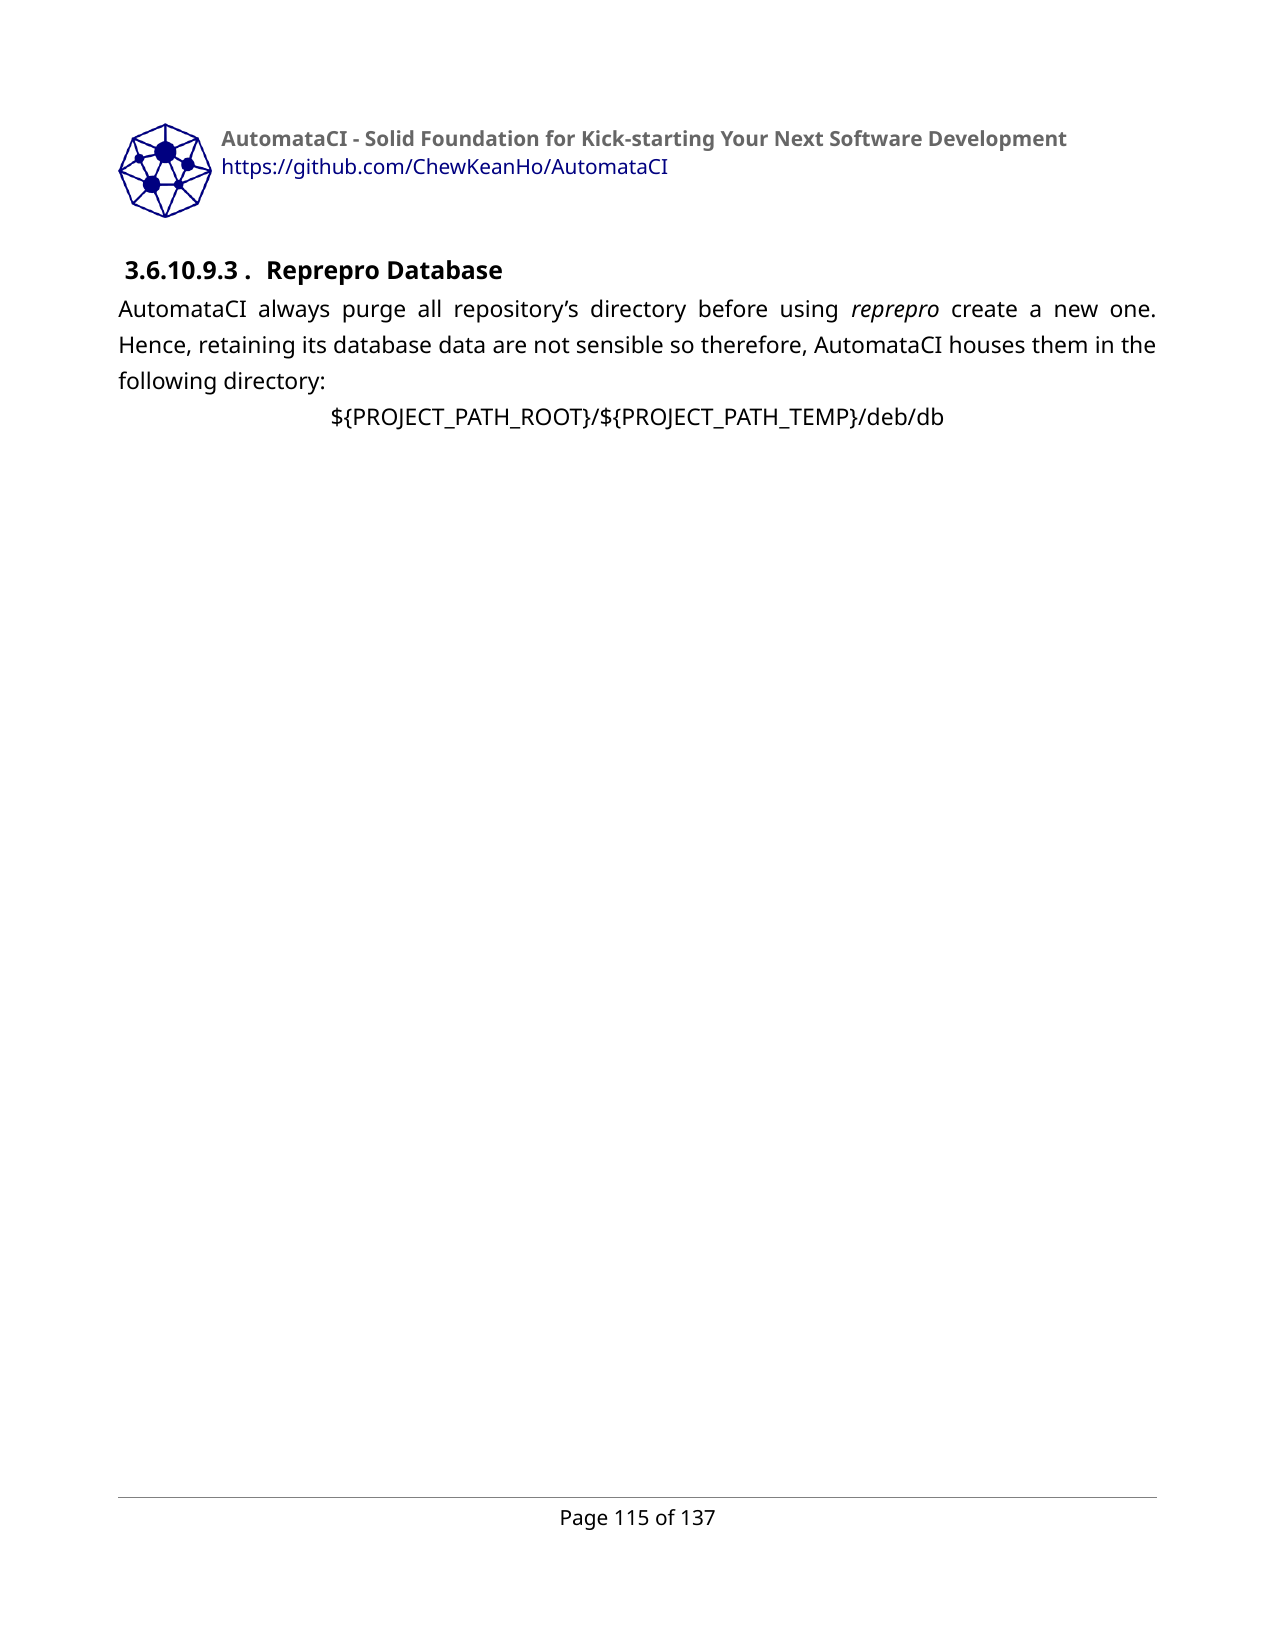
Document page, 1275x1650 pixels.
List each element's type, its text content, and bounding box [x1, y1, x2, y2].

picture [118, 123, 212, 218]
text ${PROJECT_PATH_ROOT}/${PROJECT_PATH_TEMP}/deb/db [118, 401, 1157, 432]
subtitle Reprepro Database [118, 253, 1157, 287]
text AutomataCI always purge all repository’s directory before using reprepro create a new one. Hence, retaining its database data are not sensible so therefore, AutomataCI houses them in the following directory: [118, 293, 1157, 396]
